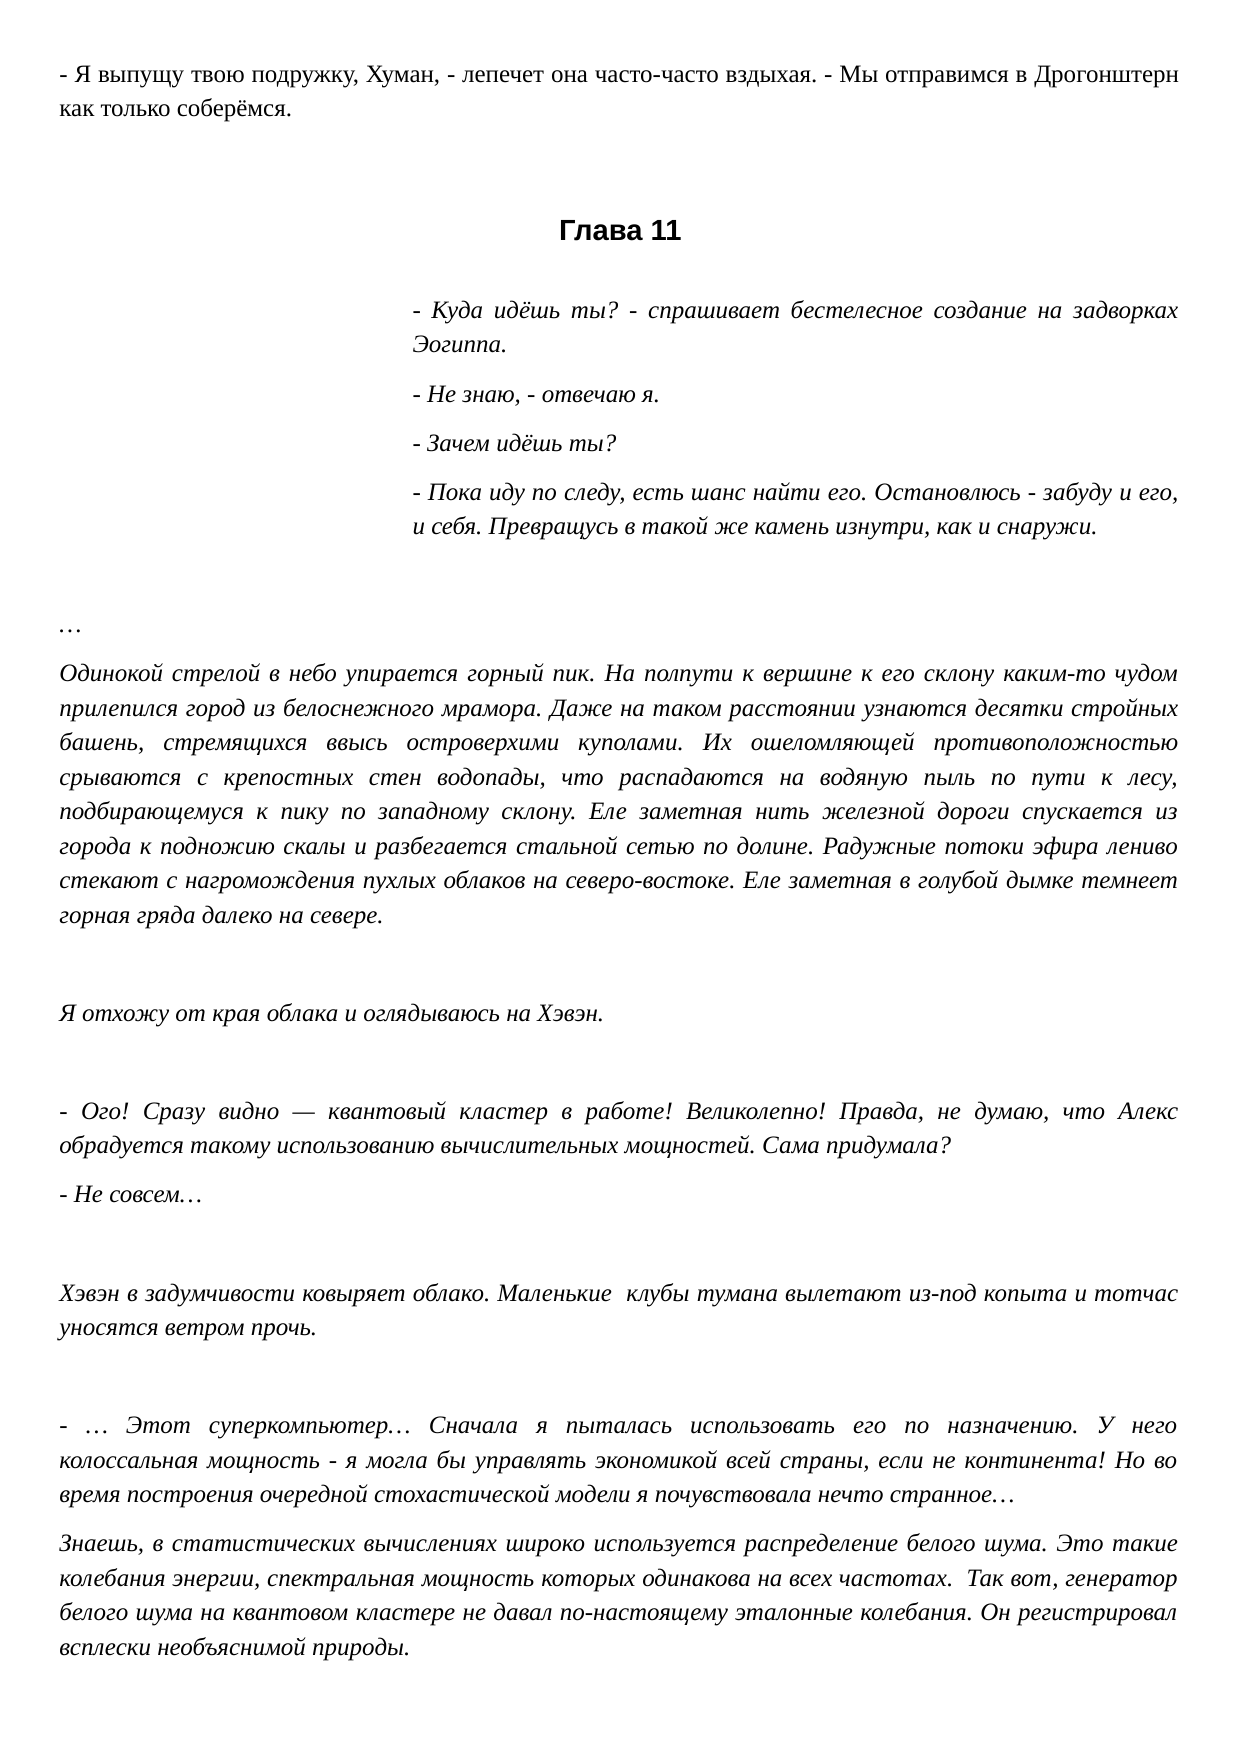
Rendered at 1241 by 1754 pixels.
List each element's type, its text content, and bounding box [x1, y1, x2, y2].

text Я отхожу от края облака и оглядываюсь на Хэвэн. [59, 998, 1181, 1027]
text - Зачем идёшь ты? [412, 428, 1181, 456]
text - Куда идёшь ты? - спрашивает бестелесное создание на задворках Эогиппа. [412, 295, 1181, 358]
text - … Этот суперкомпьютер… Сначала я пыталась использовать его по назначению. У него колоссальная мощность - я могла бы управлять экономикой всей страны, если не континента! Но во время построения очередной стохастической модели я почувствовала нечто странное… [59, 1410, 1181, 1508]
subtitle Глава 11 [59, 212, 1181, 246]
text - Пока иду по следу, есть шанс найти его. Остановлюсь - забуду и его, и себя. Превращусь в такой же камень изнутри, как и снаружи. [412, 477, 1181, 540]
text Хэвэн в задумчивости ковыряет облако. Маленькие клубы тумана вылетают из-под копыта и тотчас уносятся ветром прочь. [59, 1278, 1181, 1341]
text - Я выпущу твою подружку, Хуман, - лепечет она часто-часто вздыхая. - Мы отправимся в Дрогонштерн как только соберёмся. [59, 59, 1181, 122]
text - Ого! Сразу видно — квантовый кластер в работе! Великолепно! Правда, не думаю, что Алекс обрадуется такому использованию вычислительных мощностей. Сама придумала? [59, 1096, 1181, 1159]
text … [59, 609, 1181, 638]
text - Не совсем… [59, 1179, 1181, 1208]
text Знаешь, в статистических вычислениях широко используется распределение белого шума. Это такие колебания энергии, спектральная мощность которых одинакова на всех частотах. Так вот, генератор белого шума на квантовом кластере не давал по-настоящему эталонные колебания. Он регистрировал всплески необъяснимой природы. [59, 1528, 1181, 1661]
text - Не знаю, - отвечаю я. [412, 379, 1181, 407]
text Одинокой стрелой в небо упирается горный пик. На полпути к вершине к его склону каким-то чудом прилепился город из белоснежного мрамора. Даже на таком расстоянии узнаются десятки стройных башень, стремящихся ввысь островерхими куполами. Их ошеломляющей противоположностью срываются с крепостных стен водопады, что распадаются на водяную пыль по пути к лесу, подбирающемуся к пику по западному склону. Еле заметная нить железной дороги спускается из города к подножию скалы и разбегается стальной сетью по долине. Радужные потоки эфира лениво стекают с нагромождения пухлых облаков на северо-востоке. Еле заметная в голубой дымке темнеет горная гряда далеко на севере. [59, 658, 1181, 928]
